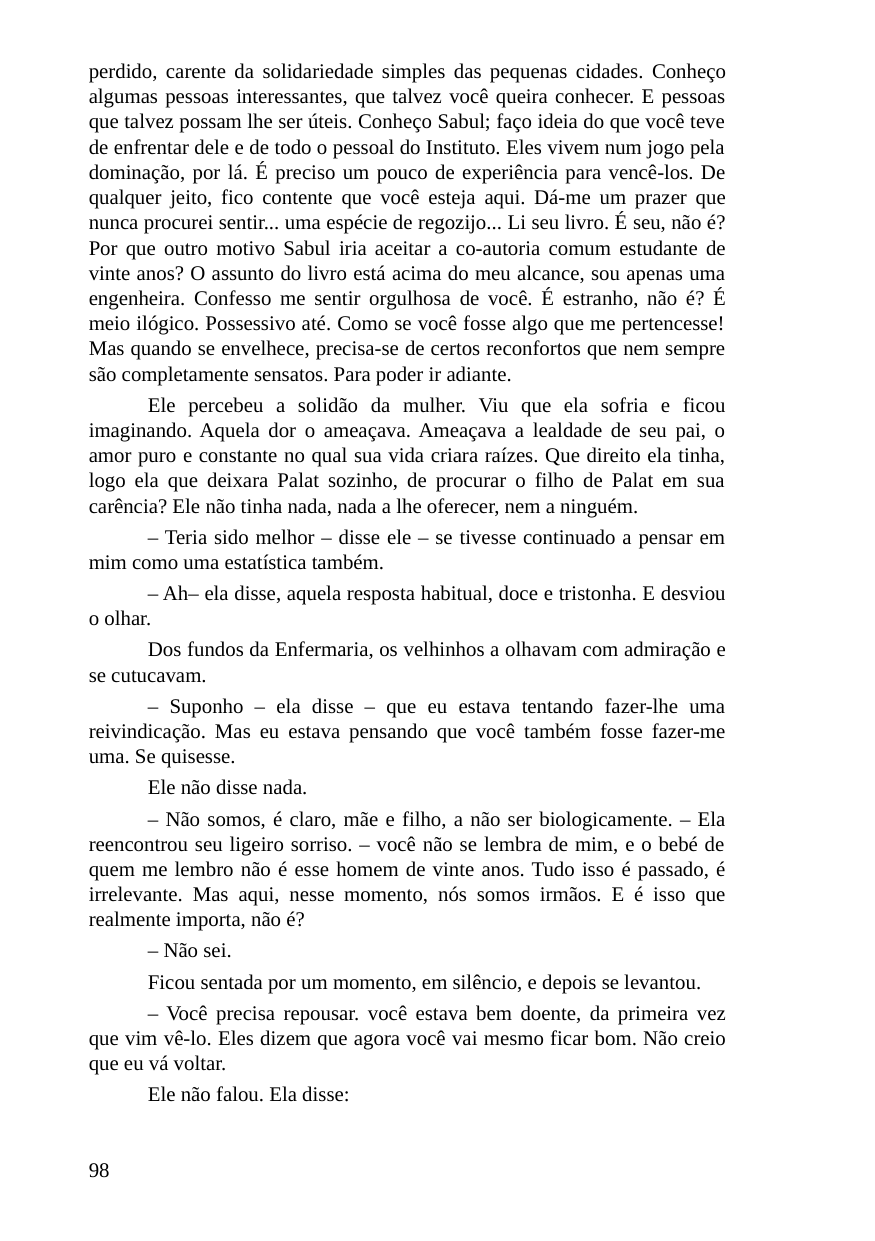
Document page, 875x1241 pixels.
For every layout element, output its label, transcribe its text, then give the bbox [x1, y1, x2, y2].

text – Não sei. [88, 938, 726, 962]
text Ele não disse nada. [88, 775, 726, 799]
text – Suponho – ela disse – que eu estava tentando fazer-lhe uma reivindicação. Mas eu estava pensando que você também fosse fazer-me uma. Se quisesse. [88, 694, 726, 768]
text – Ah– ela disse, aquela resposta habitual, doce e tristonha. E desviou o olhar. [88, 581, 726, 630]
text perdido, carente da solidariedade simples das pequenas cidades. Conheço algumas pessoas interessantes, que talvez você queira conhecer. E pessoas que talvez possam lhe ser úteis. Conheço Sabul; faço ideia do que você teve de enfrentar dele e de todo o pessoal do Instituto. Eles vivem num jogo pela dominação, por lá. É preciso um pouco de experiência para vencê-los. De qualquer jeito, fico contente que você esteja aqui. Dá-me um prazer que nunca procurei sentir... uma espécie de regozijo... Li seu livro. É seu, não é? Por que outro motivo Sabul iria aceitar a co-autoria comum estudante de vinte anos? O assunto do livro está acima do meu alcance, sou apenas uma engenheira. Confesso me sentir orgulhosa de você. É estranho, não é? É meio ilógico. Possessivo até. Como se você fosse algo que me pertencesse! Mas quando se envelhece, precisa-se de certos reconfortos que nem sempre são completamente sensatos. Para poder ir adiante. [88, 59, 726, 386]
text – Teria sido melhor – disse ele – se tivesse continuado a pensar em mim como uma estatística também. [88, 525, 726, 574]
text Ficou sentada por um momento, em silêncio, e depois se levantou. [88, 969, 726, 994]
text – Você precisa repousar. você estava bem doente, da primeira vez que vim vê-lo. Eles dizem que agora você vai mesmo ficar bom. Não creio que eu vá voltar. [88, 1001, 726, 1075]
text Ele não falou. Ela disse: [88, 1082, 726, 1106]
text Ele percebeu a solidão da mulher. Viu que ela sofria e ficou imaginando. Aquela dor o ameaçava. Ameaçava a lealdade de seu pai, o amor puro e constante no qual sua vida criara raízes. Que direito ela tinha, logo ela que deixara Palat sozinho, de procurar o filho de Palat em sua carência? Ele não tinha nada, nada a lhe oferecer, nem a ninguém. [88, 393, 726, 518]
text – Não somos, é claro, mãe e filho, a não ser biologicamente. – Ela reencontrou seu ligeiro sorriso. – você não se lembra de mim, e o bebé de quem me lembro não é esse homem de vinte anos. Tudo isso é passado, é irrelevante. Mas aqui, nesse momento, nós somos irmãos. E é isso que realmente importa, não é? [88, 806, 726, 931]
text Dos fundos da Enfermaria, os velhinhos a olhavam com admiração e se cutucavam. [88, 637, 726, 687]
